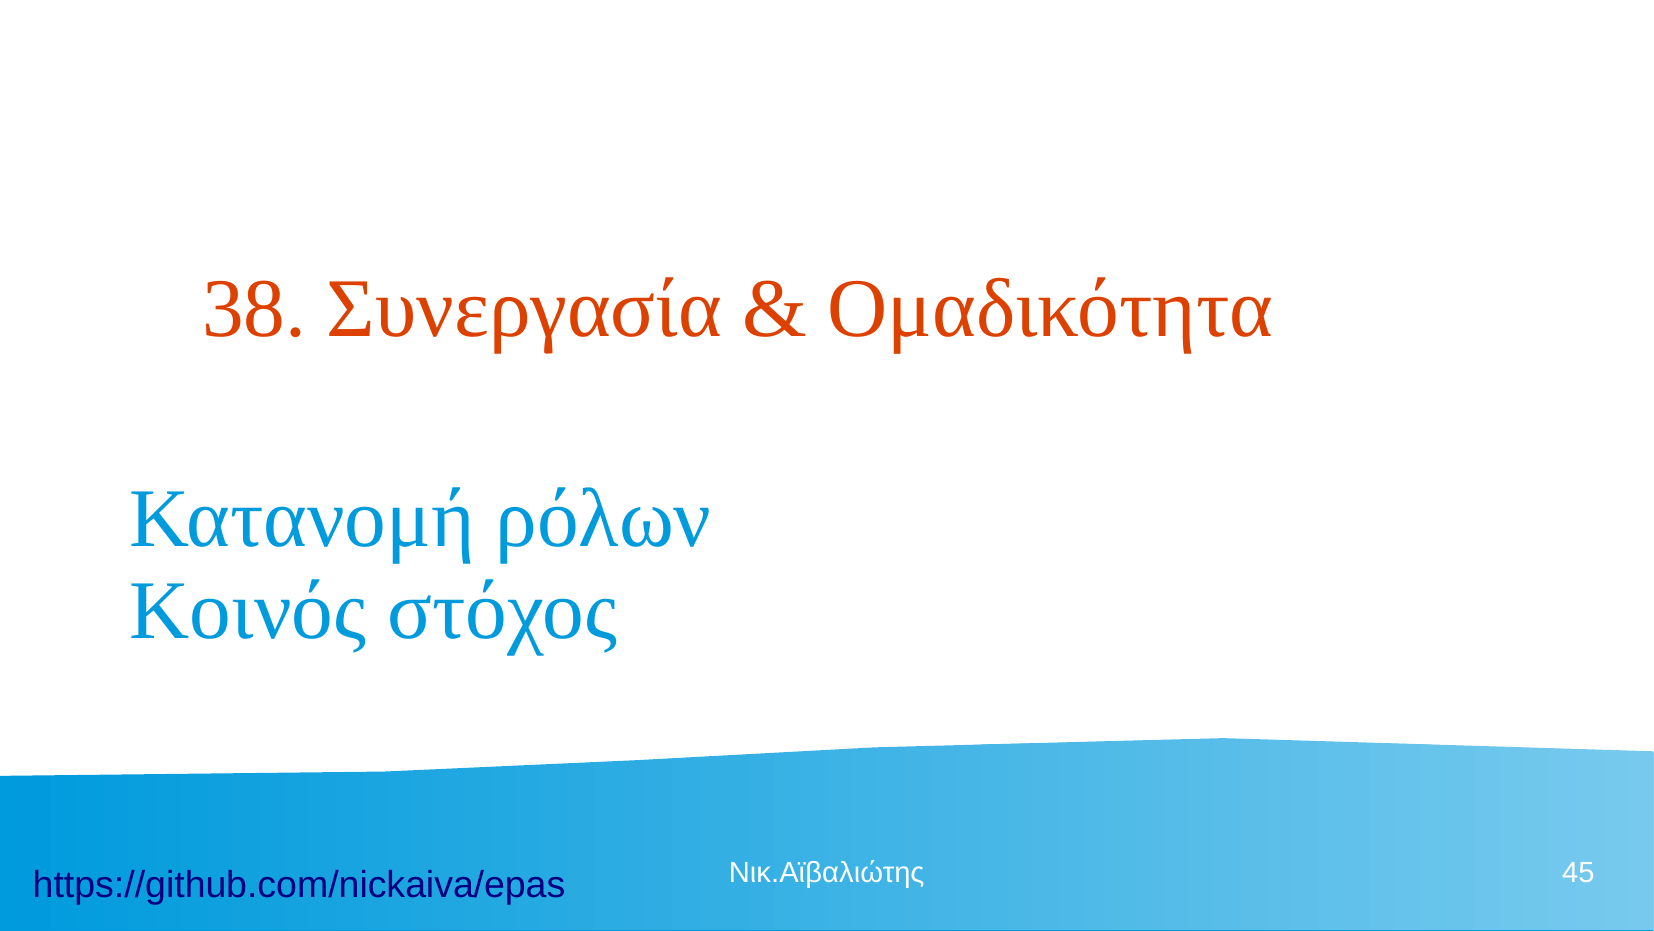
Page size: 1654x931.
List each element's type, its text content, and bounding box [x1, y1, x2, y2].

list Κατανομή ρόλων Κοινός στόχος [59, 472, 1595, 739]
title 38. Συνεργασία & Ομαδικότητα [0, 262, 1477, 447]
